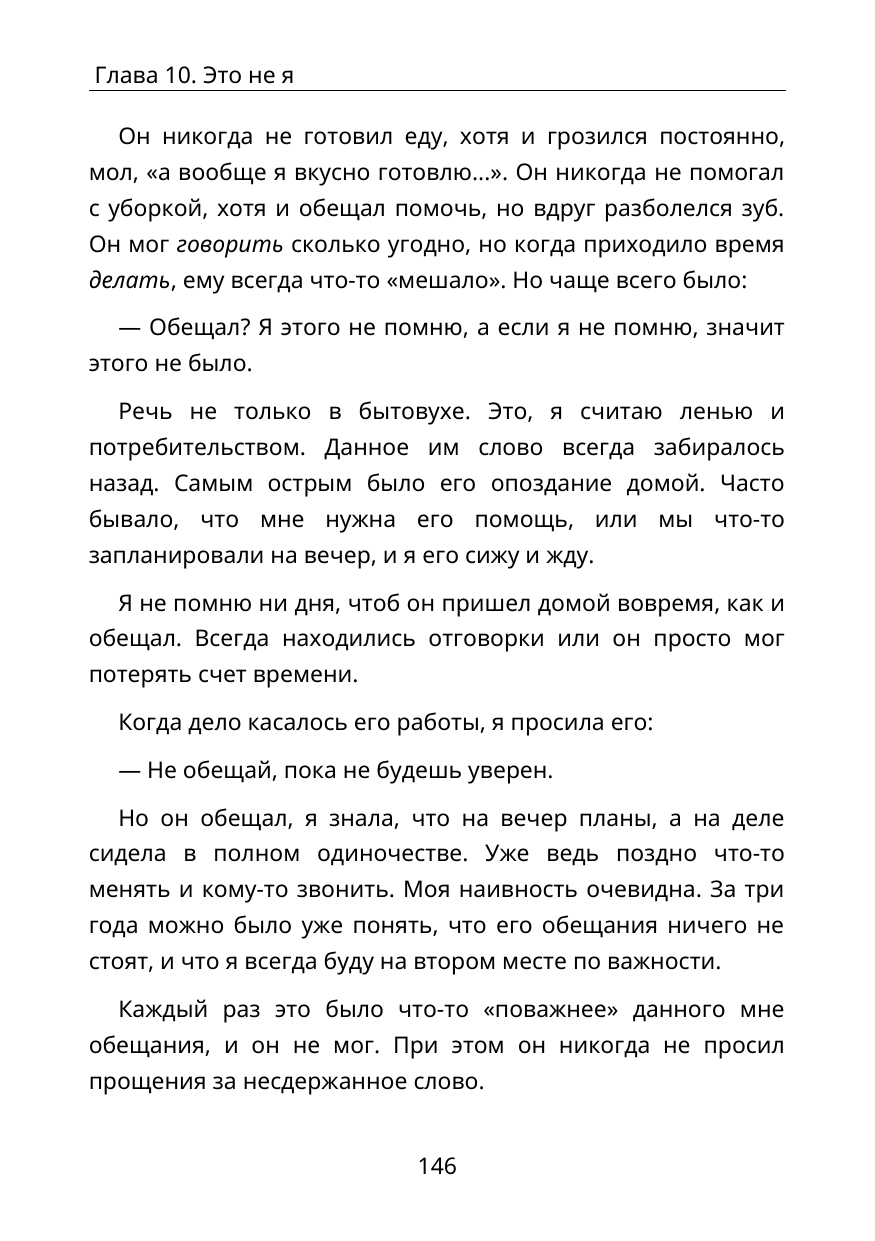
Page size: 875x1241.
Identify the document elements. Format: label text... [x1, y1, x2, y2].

text Каждый раз это было что-то «поважнее» данного мне обещания, и он не мог. При этом он никогда не просил прощения за несдержанное слово. [88, 993, 786, 1096]
text Речь не только в бытовухе. Это, я считаю ленью и потребительством. Данное им слово всегда забиралось назад. Самым острым было его опоздание домой. Часто бывало, что мне нужна его помощь, или мы что-то запланировали на вечер, и я его сижу и жду. [88, 395, 786, 570]
text — Обещал? Я этого не помню, а если я не помню, значит этого не было. [88, 311, 786, 378]
text — Не обещай, пока не будешь уверен. [88, 754, 786, 785]
text Когда дело касалось его работы, я просила его: [88, 706, 786, 737]
text Но он обещал, я знала, что на вечер планы, а на деле сидела в полном одиночестве. Уже ведь поздно что-то менять и кому-то звонить. Моя наивность очевидна. За три года можно было уже понять, что его обещания ничего не стоят, и что я всегда буду на втором месте по важности. [88, 801, 786, 976]
text Он никогда не готовил еду, хотя и грозился постоянно, мол, «а вообще я вкусно готовлю...». Он никогда не помогал с уборкой, хотя и обещал помочь, но вдруг разболелся зуб. Он мог говорить сколько угодно, но когда приходило время делать, ему всегда что-то «мешало». Но чаще всего было: [88, 120, 786, 295]
text Я не помню ни дня, чтоб он пришел домой вовремя, как и обещал. Всегда находились отговорки или он просто мог потерять счет времени. [88, 586, 786, 689]
